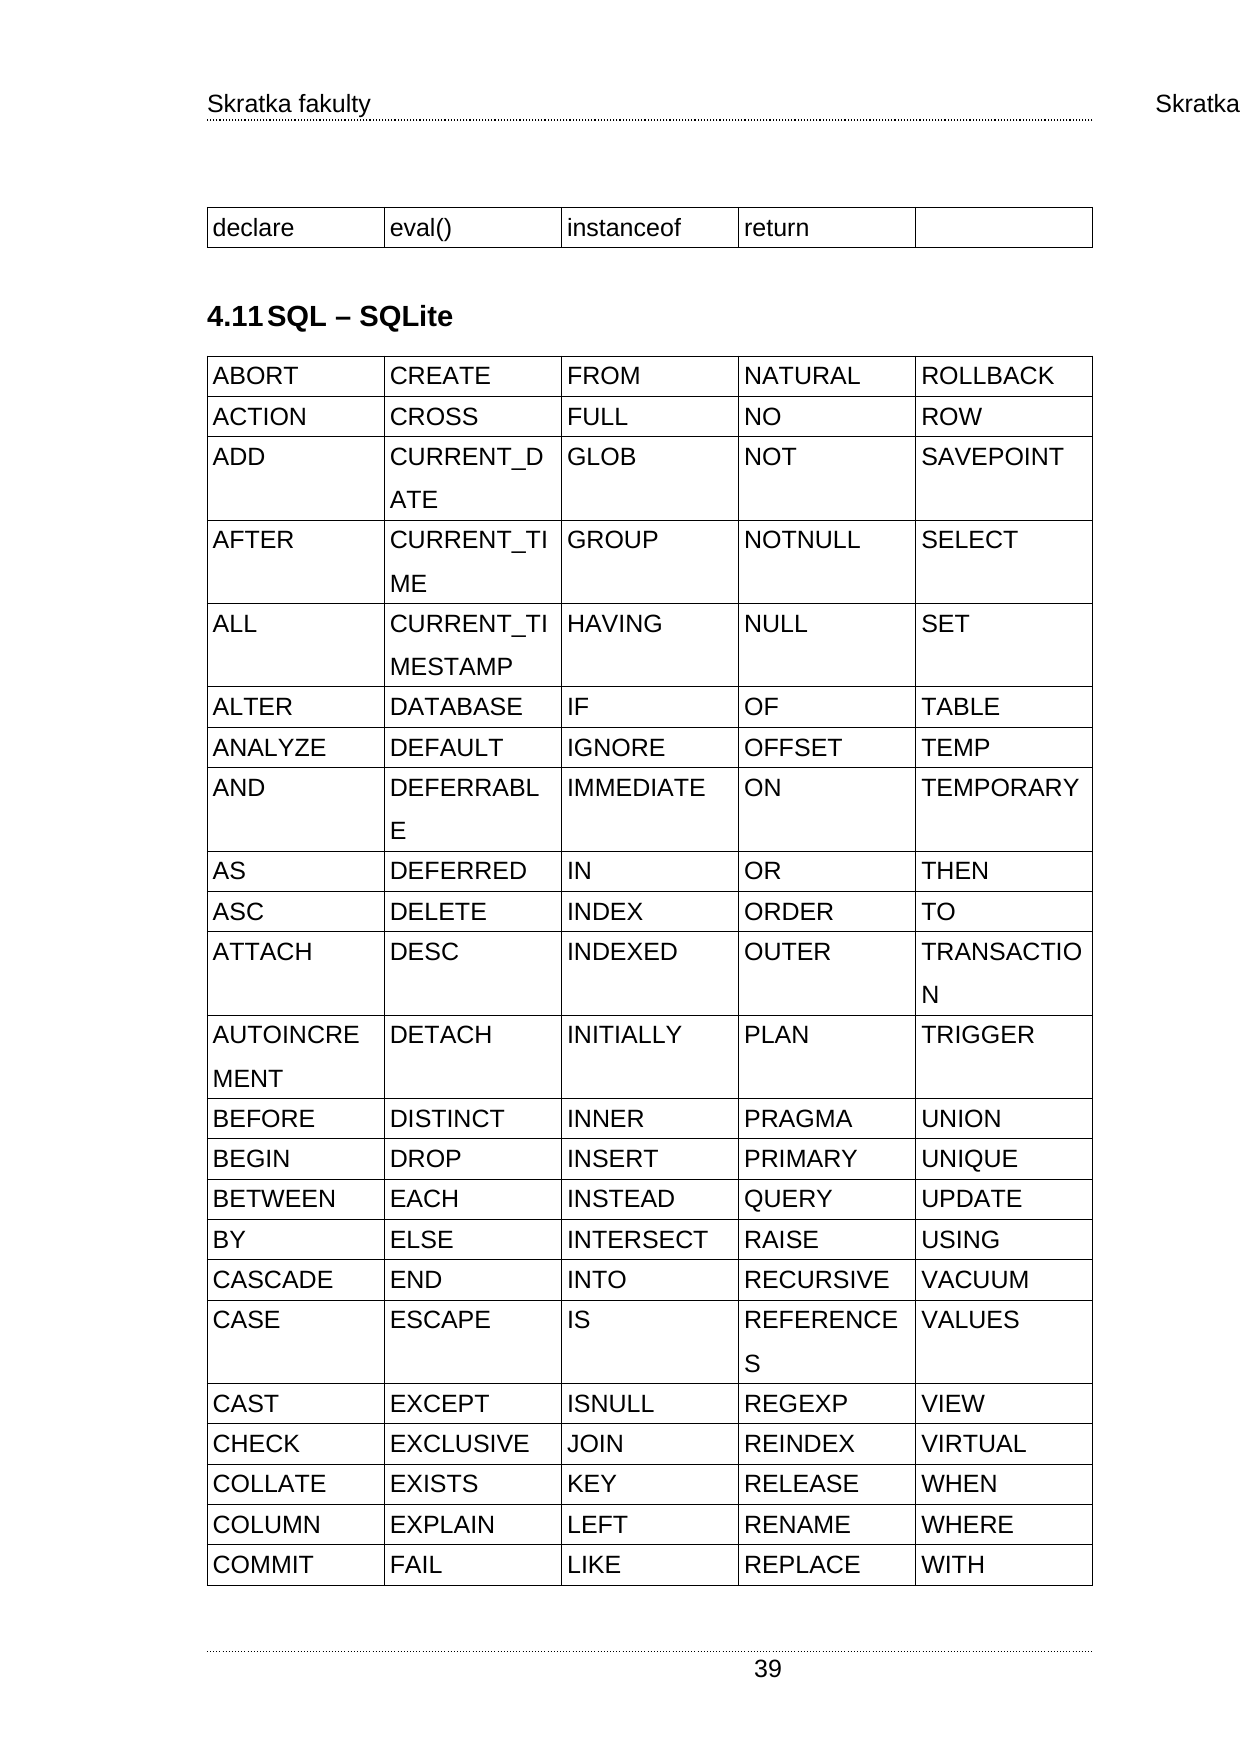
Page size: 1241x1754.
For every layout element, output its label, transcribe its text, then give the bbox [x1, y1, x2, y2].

table_cell GLOB [562, 437, 738, 519]
table_cell INITIALLY [562, 1016, 738, 1098]
table_cell INDEXED [562, 932, 738, 1014]
table_header ROLLBACK [916, 357, 1092, 396]
table_cell DISTINCT [385, 1099, 561, 1138]
table_cell VIEW [916, 1384, 1092, 1423]
table_cell AFTER [208, 521, 384, 603]
table_cell CASCADE [208, 1260, 384, 1299]
table_cell WITH [916, 1545, 1092, 1584]
table_cell UPDATE [916, 1180, 1092, 1219]
table_cell ATTACH [208, 932, 384, 1014]
table_cell END [385, 1260, 561, 1299]
table_cell LIKE [562, 1545, 738, 1584]
table_cell JOIN [562, 1424, 738, 1464]
table_cell DATABASE [385, 687, 561, 727]
table_cell EXCLUSIVE [385, 1424, 561, 1464]
table_cell EACH [385, 1180, 561, 1219]
table_cell NOT [739, 437, 915, 519]
table_cell DEFERRED [385, 852, 561, 891]
table_cell ALL [208, 604, 384, 686]
table_cell SELECT [916, 521, 1092, 603]
table_cell ACTION [208, 397, 384, 436]
table_cell INTO [562, 1260, 738, 1299]
table_cell DESC [385, 932, 561, 1014]
table_cell NO [739, 397, 915, 436]
table_cell CURRENT_DATE [385, 437, 561, 519]
table_cell TABLE [916, 687, 1092, 727]
table_cell COLLATE [208, 1465, 384, 1504]
table_cell CROSS [385, 397, 561, 436]
table_cell INTERSECT [562, 1220, 738, 1259]
table_cell VACUUM [916, 1260, 1092, 1299]
table_cell OR [739, 852, 915, 891]
table_cell VALUES [916, 1301, 1092, 1383]
table_cell ANALYZE [208, 728, 384, 767]
table_cell REGEXP [739, 1384, 915, 1423]
table_cell DEFERRABLE [385, 768, 561, 851]
table_cell COLUMN [208, 1505, 384, 1544]
table_cell ISNULL [562, 1384, 738, 1423]
table_cell NULL [739, 604, 915, 686]
table_cell BEFORE [208, 1099, 384, 1138]
table_cell EXISTS [385, 1465, 561, 1504]
table_cell eval() [385, 208, 561, 247]
table_cell ON [739, 768, 915, 851]
table_cell [916, 208, 1092, 247]
table_cell FAIL [385, 1545, 561, 1584]
table_cell WHERE [916, 1505, 1092, 1544]
table_cell PRAGMA [739, 1099, 915, 1138]
table_cell SET [916, 604, 1092, 686]
table_cell SAVEPOINT [916, 437, 1092, 519]
list SQL – SQLite [207, 299, 1092, 332]
table_cell NOTNULL [739, 521, 915, 603]
table_cell ESCAPE [385, 1301, 561, 1383]
table_cell TRIGGER [916, 1016, 1092, 1098]
table_cell AS [208, 852, 384, 891]
table_cell AUTOINCREMENT [208, 1016, 384, 1098]
table_cell OF [739, 687, 915, 727]
table_cell RELEASE [739, 1465, 915, 1504]
table_header FROM [562, 357, 738, 396]
table_cell TRANSACTION [916, 932, 1092, 1014]
table_cell USING [916, 1220, 1092, 1259]
table_cell IF [562, 687, 738, 727]
table_cell return [739, 208, 915, 247]
table_cell BY [208, 1220, 384, 1259]
table_cell DELETE [385, 892, 561, 931]
table_cell HAVING [562, 604, 738, 686]
table_cell CURRENT_TIME [385, 521, 561, 603]
table_cell CHECK [208, 1424, 384, 1464]
table_cell CAST [208, 1384, 384, 1423]
table_cell ROW [916, 397, 1092, 436]
table_cell ALTER [208, 687, 384, 727]
table_cell DETACH [385, 1016, 561, 1098]
table_cell IGNORE [562, 728, 738, 767]
table_cell THEN [916, 852, 1092, 891]
table_cell INSTEAD [562, 1180, 738, 1219]
table_cell ELSE [385, 1220, 561, 1259]
table_cell REFERENCES [739, 1301, 915, 1383]
table_cell FULL [562, 397, 738, 436]
table_cell LEFT [562, 1505, 738, 1544]
table_cell CASE [208, 1301, 384, 1383]
table_cell instanceof [562, 208, 738, 247]
table_cell REPLACE [739, 1545, 915, 1584]
table_cell WHEN [916, 1465, 1092, 1504]
table_cell ASC [208, 892, 384, 931]
table_cell RENAME [739, 1505, 915, 1544]
table_header CREATE [385, 357, 561, 396]
table_cell INDEX [562, 892, 738, 931]
table_cell IN [562, 852, 738, 891]
table_header ABORT [208, 357, 384, 396]
table_cell DEFAULT [385, 728, 561, 767]
table_cell BEGIN [208, 1139, 384, 1179]
table_cell declare [208, 208, 384, 247]
table_cell UNIQUE [916, 1139, 1092, 1179]
table_cell PRIMARY [739, 1139, 915, 1179]
table_cell BETWEEN [208, 1180, 384, 1219]
table_cell IS [562, 1301, 738, 1383]
table_cell QUERY [739, 1180, 915, 1219]
table_cell UNION [916, 1099, 1092, 1138]
table_cell ORDER [739, 892, 915, 931]
table_cell RECURSIVE [739, 1260, 915, 1299]
table_cell EXPLAIN [385, 1505, 561, 1544]
table_cell INNER [562, 1099, 738, 1138]
table_cell TEMP [916, 728, 1092, 767]
table_cell ADD [208, 437, 384, 519]
table_cell IMMEDIATE [562, 768, 738, 851]
table_cell OFFSET [739, 728, 915, 767]
table_cell COMMIT [208, 1545, 384, 1584]
table_header NATURAL [739, 357, 915, 396]
table_cell GROUP [562, 521, 738, 603]
table_cell CURRENT_TIMESTAMP [385, 604, 561, 686]
table_cell DROP [385, 1139, 561, 1179]
table_cell INSERT [562, 1139, 738, 1179]
table_cell TEMPORARY [916, 768, 1092, 851]
table_cell REINDEX [739, 1424, 915, 1464]
table_cell AND [208, 768, 384, 851]
table_cell EXCEPT [385, 1384, 561, 1423]
table_cell PLAN [739, 1016, 915, 1098]
table_cell TO [916, 892, 1092, 931]
table_cell OUTER [739, 932, 915, 1014]
table_cell KEY [562, 1465, 738, 1504]
table_cell VIRTUAL [916, 1424, 1092, 1464]
table_cell RAISE [739, 1220, 915, 1259]
